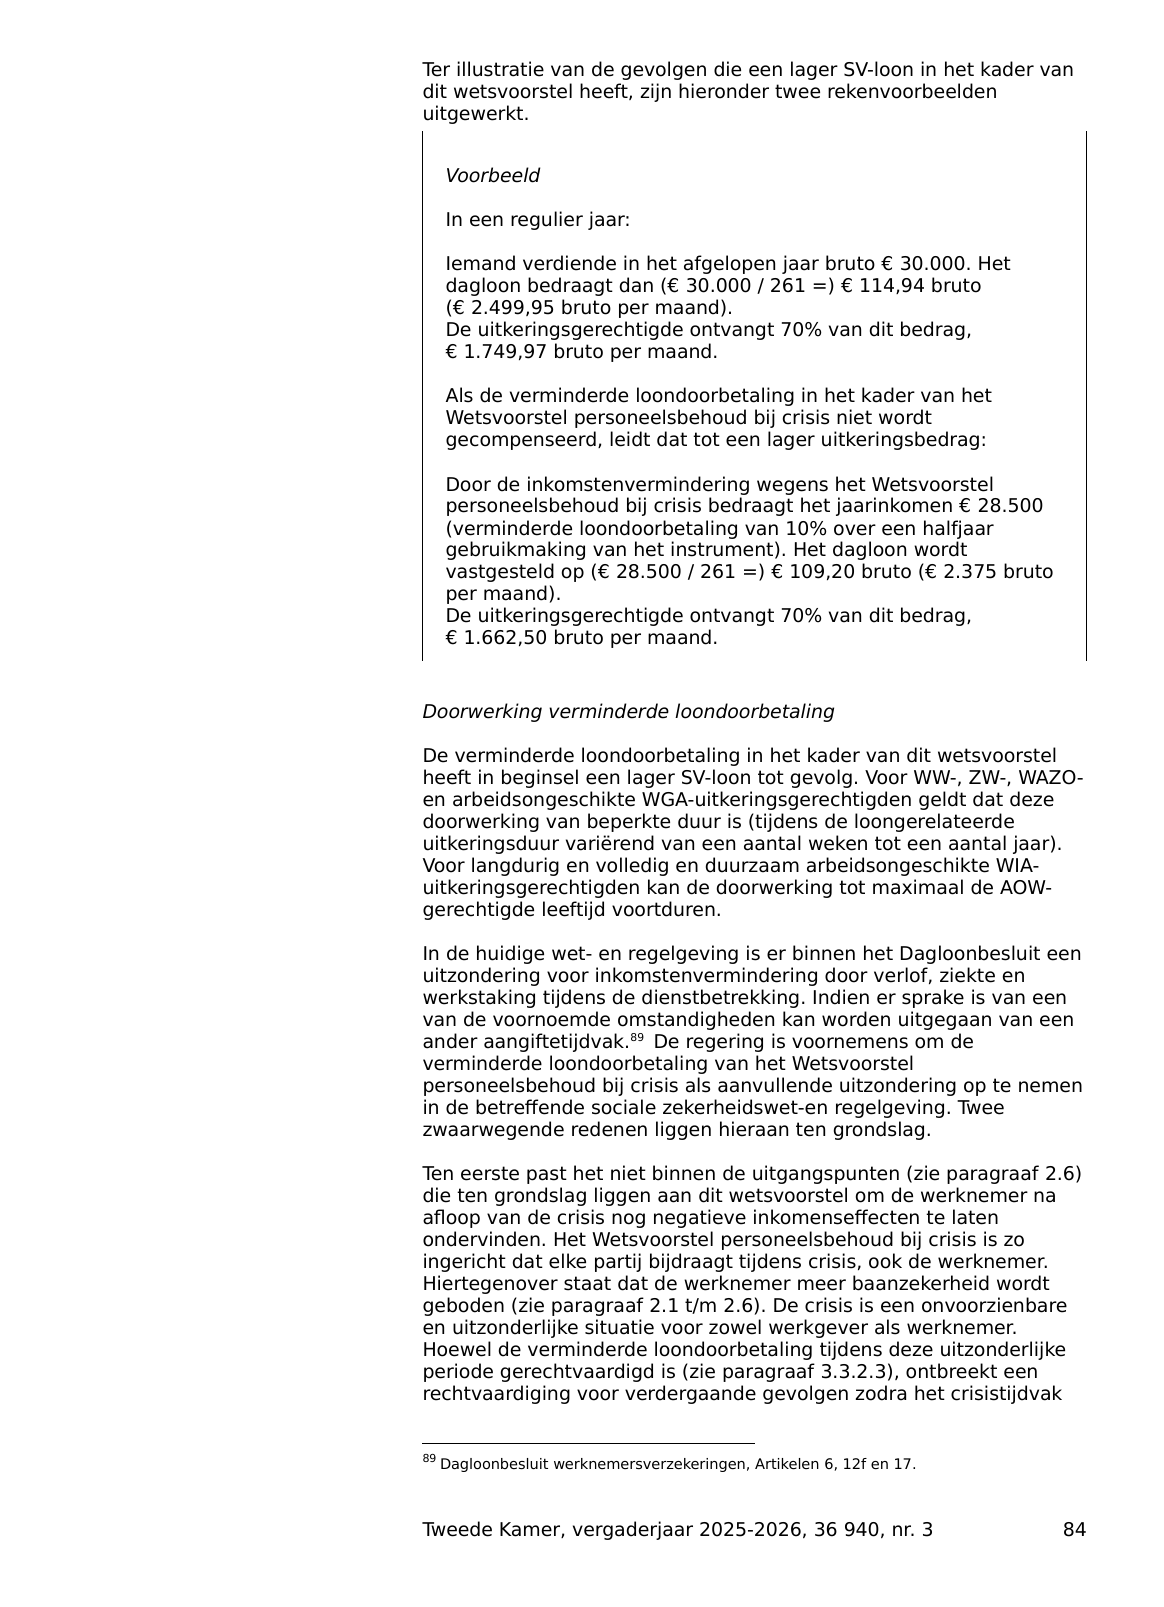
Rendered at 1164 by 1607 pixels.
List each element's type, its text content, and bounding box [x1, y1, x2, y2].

table_header Voorbeeld In een regulier jaar: Iemand verdiende in het afgelopen jaar bruto € 30.000. Het dagloon bedraagt dan (€ 30.000 / 261 =) € 114,94 bruto (€ 2.499,95 bruto per maand). De uitkeringsgerechtigde ontvangt 70% van dit bedrag, € 1.749,97 bruto per maand. Als de verminderde loondoorbetaling in het kader van het Wetsvoorstel personeelsbehoud bij crisis niet wordt gecompenseerd, leidt dat tot een lager uitkeringsbedrag: Door de inkomstenvermindering wegens het Wetsvoorstel personeelsbehoud bij crisis bedraagt het jaarinkomen € 28.500 (verminderde loondoorbetaling van 10% over een halfjaar gebruikmaking van het instrument). Het dagloon wordt vastgesteld op (€ 28.500 / 261 =) € 109,20 bruto (€ 2.375 bruto per maand). De uitkeringsgerechtigde ontvangt 70% van dit bedrag, € 1.662,50 bruto per maand. [423, 131, 1086, 661]
text Ter illustratie van de gevolgen die een lager SV-loon in het kader van dit wetsvoorstel heeft, zijn hieronder twee rekenvoorbeelden uitgewerkt. [422, 59, 1087, 125]
text In de huidige wet- en regelgeving is er binnen het Dagloonbesluit een uitzondering voor inkomstenvermindering door verlof, ziekte en werkstaking tijdens de dienstbetrekking. Indien er sprake is van een van de voornoemde omstandigheden kan worden uitgegaan van een ander aangiftetijdvak. De regering is voornemens om de verminderde loondoorbetaling van het Wetsvoorstel personeelsbehoud bij crisis als aanvullende uitzondering op te nemen in de betreffende sociale zekerheidswet-en regelgeving. Twee zwaarwegende redenen liggen hieraan ten grondslag. [422, 943, 1087, 1141]
subtitle Doorwerking verminderde loondoorbetaling [422, 701, 1087, 723]
text De verminderde loondoorbetaling in het kader van dit wetsvoorstel heeft in beginsel een lager SV-loon tot gevolg. Voor WW-, ZW-, WAZO- en arbeidsongeschikte WGA-uitkeringsgerechtigden geldt dat deze doorwerking van beperkte duur is (tijdens de loongerelateerde uitkeringsduur variërend van een aantal weken tot een aantal jaar). Voor langdurig en volledig en duurzaam arbeidsongeschikte WIA-uitkeringsgerechtigden kan de doorwerking tot maximaal de AOW-gerechtigde leeftijd voortduren. [422, 745, 1087, 921]
text Dagloonbesluit werknemersverzekeringen, Artikelen 6, 12f en 17. [422, 1452, 1087, 1474]
text Ten eerste past het niet binnen de uitgangspunten (zie paragraaf 2.6) die ten grondslag liggen aan dit wetsvoorstel om de werknemer na afloop van de crisis nog negatieve inkomenseffecten te laten ondervinden. Het Wetsvoorstel personeelsbehoud bij crisis is zo ingericht dat elke partij bijdraagt tijdens crisis, ook de werknemer. Hiertegenover staat dat de werknemer meer baanzekerheid wordt geboden (zie paragraaf 2.1 t/m 2.6). De crisis is een onvoorzienbare en uitzonderlijke situatie voor zowel werkgever als werknemer. Hoewel de verminderde loondoorbetaling tijdens deze uitzonderlijke periode gerechtvaardigd is (zie paragraaf 3.3.2.3), ontbreekt een rechtvaardiging voor verdergaande gevolgen zodra het crisistijdvak [422, 1163, 1087, 1405]
